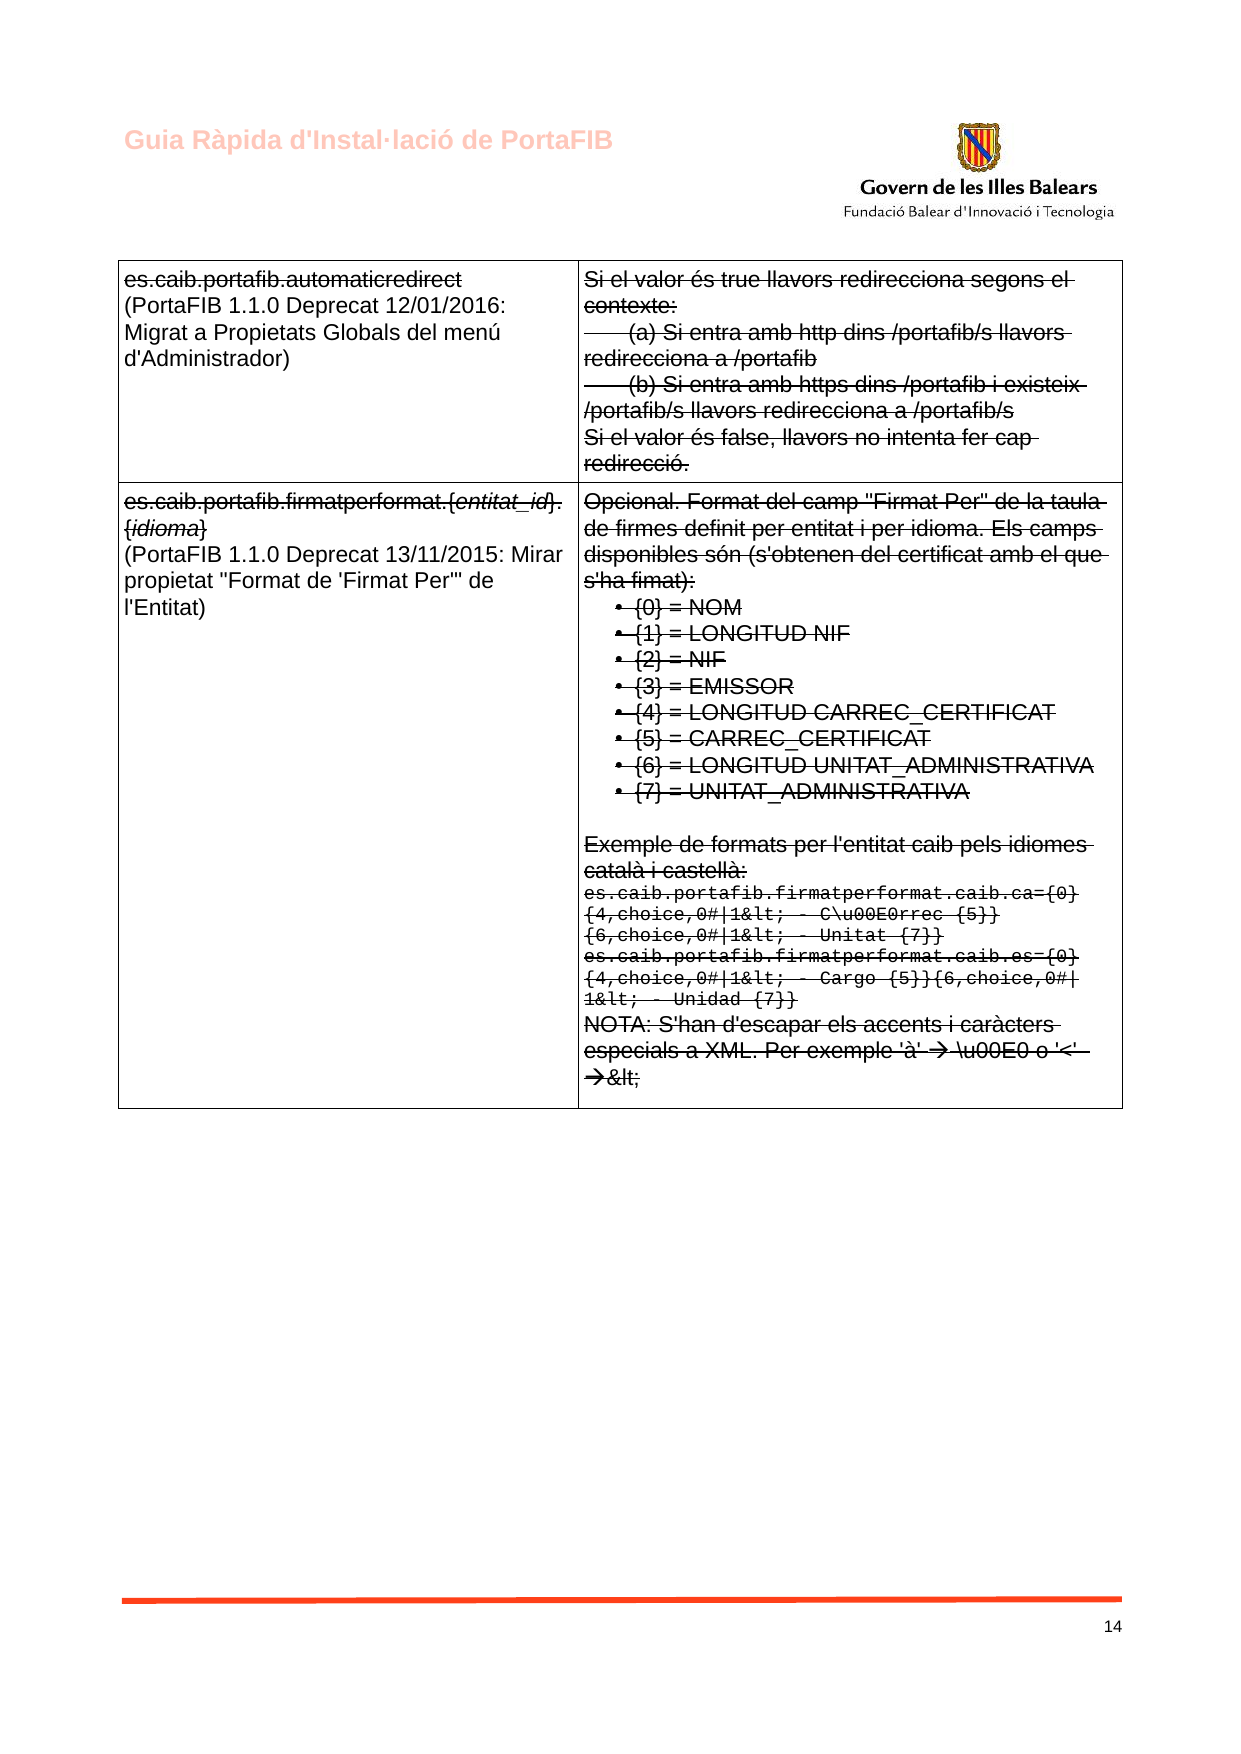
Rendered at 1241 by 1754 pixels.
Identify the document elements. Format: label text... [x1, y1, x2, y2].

table_cell es.caib.portafib.automaticredirect (PortaFIB 1.1.0 Deprecat 12/01/2016: Migrat a Propietats Globals del menú d'Administrador) [119, 261, 578, 482]
table_cell Opcional. Format del camp "Firmat Per" de la taula de firmes definit per entitat i per idioma. Els camps disponibles són (s'obtenen del certificat amb el que s'ha fimat): {0} = NOM {1} = LONGITUD NIF {2} = NIF {3} = EMISSOR {4} = LONGITUD CARREC_CERTIFICAT {5} = CARREC_CERTIFICAT {6} = LONGITUD UNITAT_ADMINISTRATIVA {7} = UNITAT_ADMINISTRATIVA Exemple de formats per l'entitat caib pels idiomes català i castellà: es.caib.portafib.firmatperformat.caib.ca={0}{4,choice,0#|1&lt; - C\u00E0rrec {5}}{6,choice,0#|1&lt; - Unitat {7}} es.caib.portafib.firmatperformat.caib.es={0}{4,choice,0#|1&lt; - Cargo {5}}{6,choice,0#|1&lt; - Unidad {7}} NOTA: S'han d'escapar els accents i caràcters especials a XML. Per exemple 'à'  \u00E0 o '<' &lt; [579, 483, 1122, 1108]
table_cell Si el valor és true llavors redirecciona segons el contexte: (a) Si entra amb http dins /portafib/s llavors redirecciona a /portafib (b) Si entra amb https dins /portafib i existeix /portafib/s llavors redirecciona a /portafib/s Si el valor és false, llavors no intenta fer cap redirecció. [579, 261, 1122, 482]
picture [840, 123, 1117, 220]
table_cell es.caib.portafib.firmatperformat.{entitat_id}.{idioma} (PortaFIB 1.1.0 Deprecat 13/11/2015: Mirar propietat "Format de 'Firmat Per'" de l'Entitat) [119, 483, 578, 1108]
